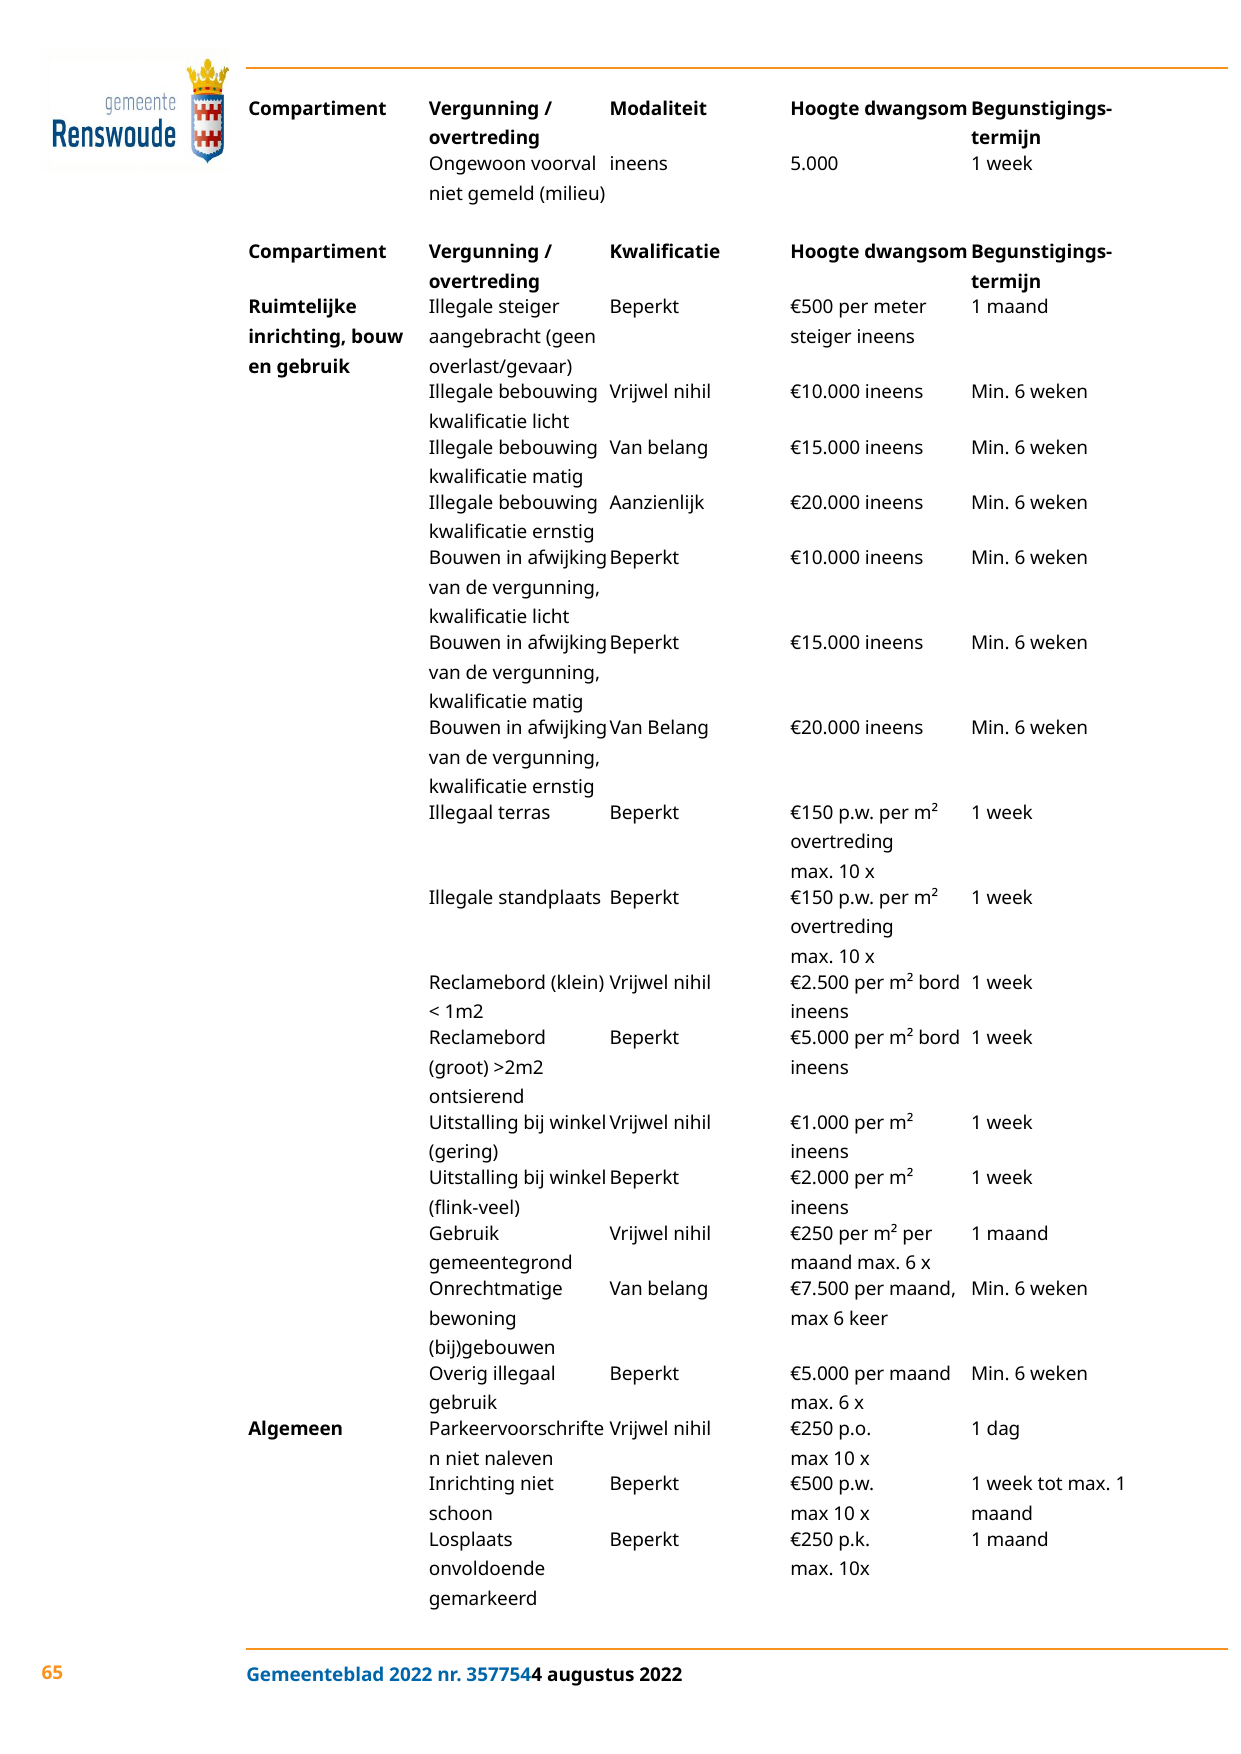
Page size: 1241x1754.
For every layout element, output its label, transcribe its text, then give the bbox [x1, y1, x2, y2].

table_cell €150 p.w. per m² overtreding max. 10 x [790, 799, 971, 884]
table_cell €250 p.o. max 10 x [790, 1415, 971, 1471]
table_cell Beperkt [609, 1471, 790, 1526]
table_header Compartiment [248, 95, 429, 150]
table_cell Onrechtmatige bewoning (bij)gebouwen [429, 1275, 609, 1360]
table_cell Uitstalling bij winkel (gering) [429, 1109, 609, 1164]
table_cell 1 maand [971, 1220, 1152, 1275]
table_cell Min. 6 weken [971, 1360, 1152, 1415]
table_cell Min. 6 weken [971, 489, 1152, 544]
table_cell €250 p.k. max. 10x [790, 1526, 971, 1611]
table_cell Beperkt [609, 294, 790, 378]
table_cell Vrijwel nihil [609, 1109, 790, 1164]
table_cell 1 week [971, 1024, 1152, 1109]
table_header Vergunning / overtreding [429, 95, 609, 150]
table_cell Bouwen in afwijking van de vergunning, kwalificatie matig [429, 629, 609, 714]
table_cell €5.000 per maand max. 6 x [790, 1360, 971, 1415]
table_cell Aanzienlijk [609, 489, 790, 544]
table_cell 1 week [971, 969, 1152, 1024]
table_cell Reclamebord (klein) < 1m2 [429, 969, 609, 1024]
table_cell Illegale bebouwing kwalificatie matig [429, 434, 609, 489]
table_cell Van belang [609, 434, 790, 489]
table_cell Losplaats onvoldoende gemarkeerd [429, 1526, 609, 1611]
table_cell Gebruik gemeentegrond [429, 1220, 609, 1275]
table_cell €250 per m² per maand max. 6 x [790, 1220, 971, 1275]
table_cell Vrijwel nihil [609, 1220, 790, 1275]
table_cell €2.500 per m² bord ineens [790, 969, 971, 1024]
table_cell €7.500 per maand, max 6 keer [790, 1275, 971, 1360]
table_cell €20.000 ineens [790, 489, 971, 544]
table_cell Van belang [609, 1275, 790, 1360]
table_cell Beperkt [609, 1360, 790, 1415]
table_cell Min. 6 weken [971, 714, 1152, 799]
table_cell 1 maand [971, 1526, 1152, 1611]
table_cell Beperkt [609, 1526, 790, 1611]
table_cell Beperkt [609, 629, 790, 714]
picture [41, 47, 231, 172]
table_cell Min. 6 weken [971, 545, 1152, 629]
table_cell 1 week [971, 1165, 1152, 1220]
table_cell Beperkt [609, 1165, 790, 1220]
table_cell Illegaal terras [429, 799, 609, 884]
table_cell Bouwen in afwijking van de vergunning, kwalificatie ernstig [429, 714, 609, 799]
table_cell Vrijwel nihil [609, 1415, 790, 1471]
table_cell €10.000 ineens [790, 545, 971, 629]
table_cell Min. 6 weken [971, 1275, 1152, 1360]
table_cell Illegale bebouwing kwalificatie licht [429, 379, 609, 434]
table_header Begunstigings-termijn [971, 238, 1152, 294]
table_cell ineens [609, 150, 790, 205]
table_cell 1 week [971, 884, 1152, 969]
table_cell Beperkt [609, 799, 790, 884]
table_cell Parkeervoorschriften niet naleven [429, 1415, 609, 1471]
table_cell Min. 6 weken [971, 379, 1152, 434]
table_cell 1 week tot max. 1 maand [971, 1471, 1152, 1526]
table_cell Vrijwel nihil [609, 969, 790, 1024]
table_cell €500 per meter steiger ineens [790, 294, 971, 378]
table_cell 1 week [971, 1109, 1152, 1164]
table_header Hoogte dwangsom [790, 95, 971, 150]
table_header Begunstigings-termijn [971, 95, 1152, 150]
table_cell €5.000 per m² bord ineens [790, 1024, 971, 1109]
table_cell Illegale standplaats [429, 884, 609, 969]
table_cell 1 week [971, 150, 1152, 205]
table_cell Min. 6 weken [971, 629, 1152, 714]
table_cell Min. 6 weken [971, 434, 1152, 489]
table_cell Vrijwel nihil [609, 379, 790, 434]
table_cell Algemeen [248, 1415, 429, 1611]
table_header Vergunning / overtreding [429, 238, 609, 294]
table_cell €2.000 per m² ineens [790, 1165, 971, 1220]
table_cell 1 maand [971, 294, 1152, 378]
table_cell Ruimtelijke inrichting, bouw en gebruik [248, 294, 429, 1415]
table_header Kwalificatie [609, 238, 790, 294]
table_cell Illegale steiger aangebracht (geen overlast/gevaar) [429, 294, 609, 378]
table_cell Beperkt [609, 1024, 790, 1109]
table_cell Inrichting niet schoon [429, 1471, 609, 1526]
table_header Hoogte dwangsom [790, 238, 971, 294]
table_cell Uitstalling bij winkel (flink-veel) [429, 1165, 609, 1220]
table_cell €15.000 ineens [790, 629, 971, 714]
table_cell €20.000 ineens [790, 714, 971, 799]
table_cell Reclamebord (groot) >2m2 ontsierend [429, 1024, 609, 1109]
table_cell 1 dag [971, 1415, 1152, 1471]
table_cell Overig illegaal gebruik [429, 1360, 609, 1415]
table_header Compartiment [248, 238, 429, 294]
table_cell Ongewoon voorval niet gemeld (milieu) [429, 150, 609, 205]
table_cell €15.000 ineens [790, 434, 971, 489]
table_cell €500 p.w. max 10 x [790, 1471, 971, 1526]
table_cell 1 week [971, 799, 1152, 884]
table_cell Illegale bebouwing kwalificatie ernstig [429, 489, 609, 544]
table_cell 5.000 [790, 150, 971, 205]
table_cell [248, 150, 429, 205]
table_cell €1.000 per m² ineens [790, 1109, 971, 1164]
table_cell Beperkt [609, 884, 790, 969]
table_cell Bouwen in afwijking van de vergunning, kwalificatie licht [429, 545, 609, 629]
table_cell Beperkt [609, 545, 790, 629]
table_header Modaliteit [609, 95, 790, 150]
table_cell Van Belang [609, 714, 790, 799]
table_cell €10.000 ineens [790, 379, 971, 434]
table_cell €150 p.w. per m² overtreding max. 10 x [790, 884, 971, 969]
